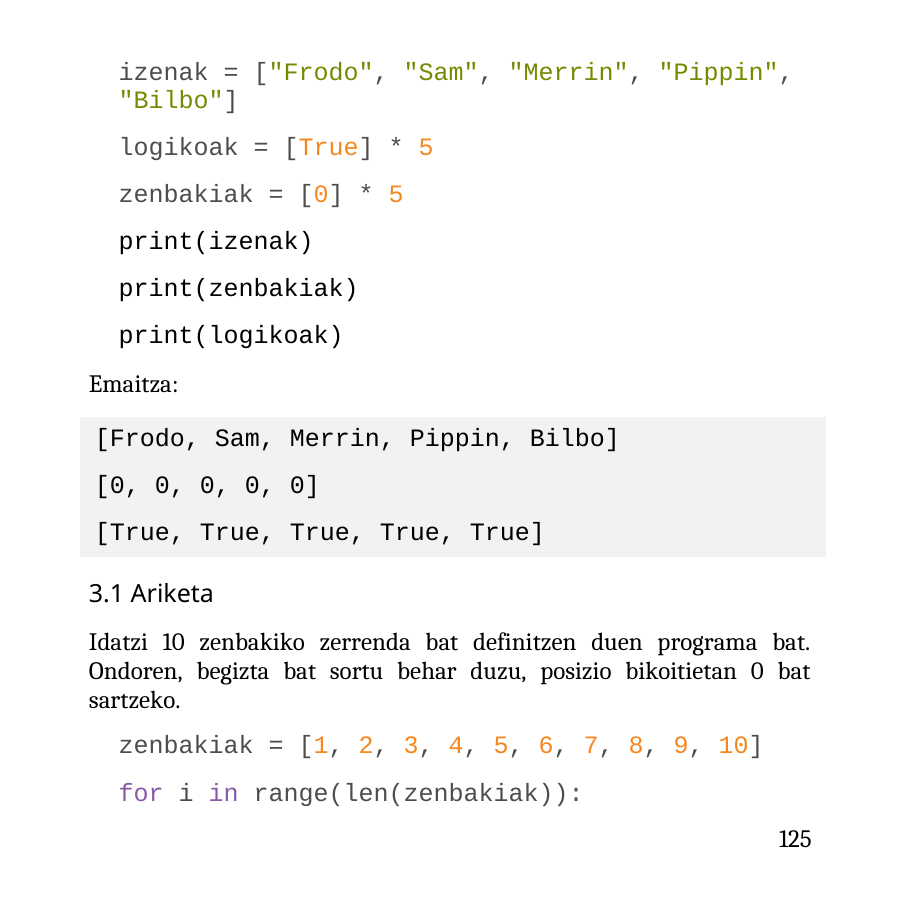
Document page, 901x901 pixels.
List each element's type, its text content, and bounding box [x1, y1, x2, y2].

text for i in range(len(zenbakiak)): [118, 780, 811, 808]
text Emaitza: [89, 370, 811, 399]
text izenak = ["Frodo", "Sam", "Merrin", "Pippin", "Bilbo"] [118, 59, 811, 116]
text Idatzi 10 zenbakiko zerrenda bat definitzen duen programa bat. Ondoren, begizta bat sortu behar duzu, posizio bikoitietan 0 bat sartzeko. [89, 628, 811, 714]
text print(zenbakiak) [118, 276, 811, 304]
text zenbakiak = [0] * 5 [118, 182, 811, 210]
text print(izenak) [118, 229, 811, 257]
text [0, 0, 0, 0, 0] [86, 464, 820, 501]
text [True, True, True, True, True] [86, 512, 820, 550]
text zenbakiak = [1, 2, 3, 4, 5, 6, 7, 8, 9, 10] [118, 733, 811, 761]
text [Frodo, Sam, Merrin, Pippin, Bilbo] [86, 424, 820, 454]
text print(logikoak) [118, 323, 811, 351]
text 3.1 Ariketa [89, 575, 811, 609]
text logikoak = [True] * 5 [118, 134, 811, 163]
